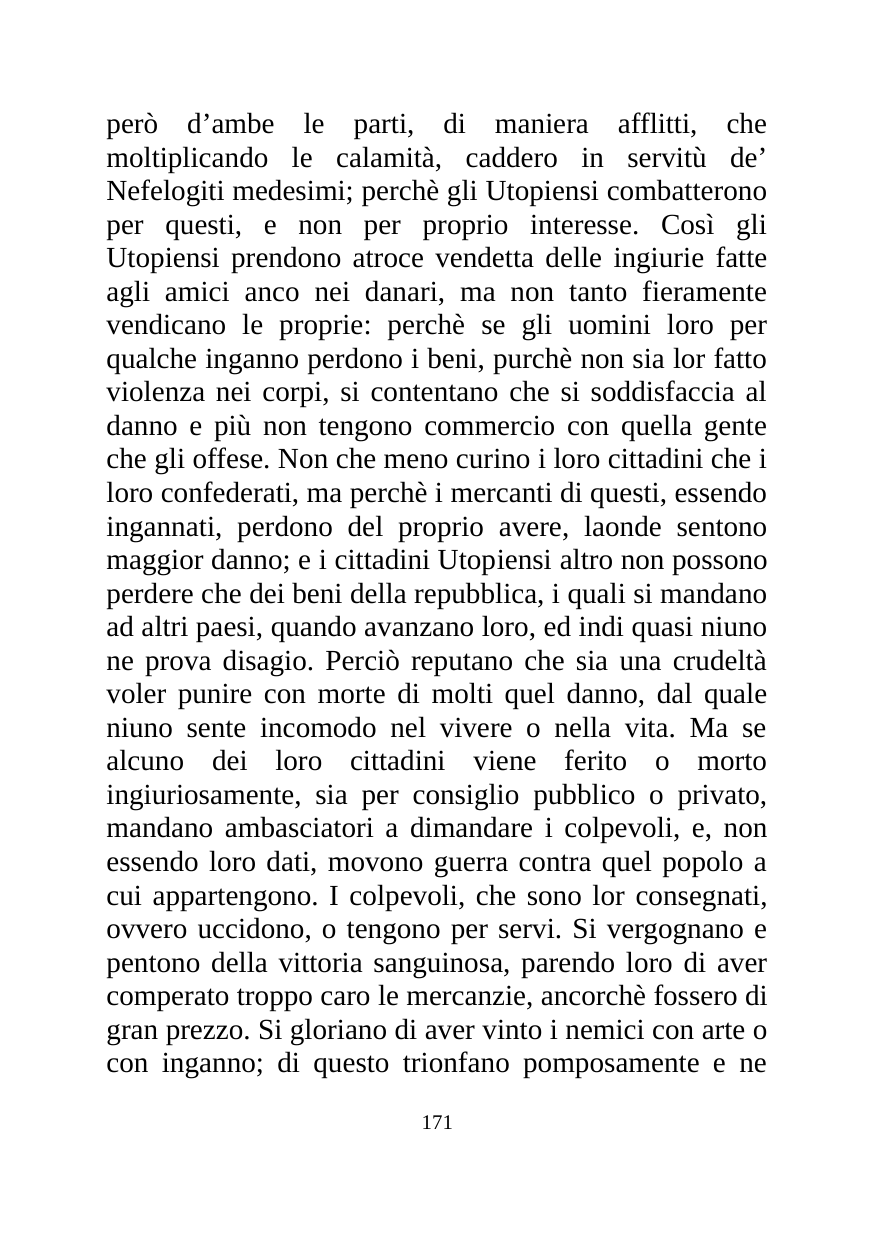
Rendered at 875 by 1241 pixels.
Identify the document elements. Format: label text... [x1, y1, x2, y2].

text però d’ambe le parti, di maniera afflitti, che moltiplicando le calamità, caddero in servitù de’ Nefelogiti medesimi; perchè gli Utopiensi combatterono per questi, e non per proprio interesse. Così gli Utopiensi prendono atroce vendetta delle ingiurie fatte agli amici anco nei danari, ma non tanto fieramente vendicano le proprie: perchè se gli uomini loro per qualche inganno perdono i beni, purchè non sia lor fatto violenza nei corpi, si contentano che si soddisfaccia al danno e più non tengono commercio con quella gente che gli offese. Non che meno curino i loro cittadini che i loro confederati, ma perchè i mercanti di questi, essendo ingannati, perdono del proprio avere, laonde sentono maggior danno; e i cittadini Utopiensi altro non possono perdere che dei beni della repubblica, i quali si mandano ad altri paesi, quando avanzano loro, ed indi quasi niuno ne prova disagio. Perciò reputano che sia una crudeltà voler punire con morte di molti quel danno, dal quale niuno sente incomodo nel vivere o nella vita. Ma se alcuno dei loro cittadini viene ferito o morto ingiuriosamente, sia per consiglio pubblico o privato, mandano ambasciatori a dimandare i colpevoli, e, non essendo loro dati, movono guerra contra quel popolo a cui appartengono. I colpevoli, che sono lor consegnati, ovvero uccidono, o tengono per servi. Si vergognano e pentono della vittoria sanguinosa, parendo loro di aver comperato troppo caro le mercanzie, ancorchè fossero di gran prezzo. Si gloriano di aver vinto i nemici con arte o con inganno; di questo trionfano pomposamente e ne [106, 106, 768, 1079]
